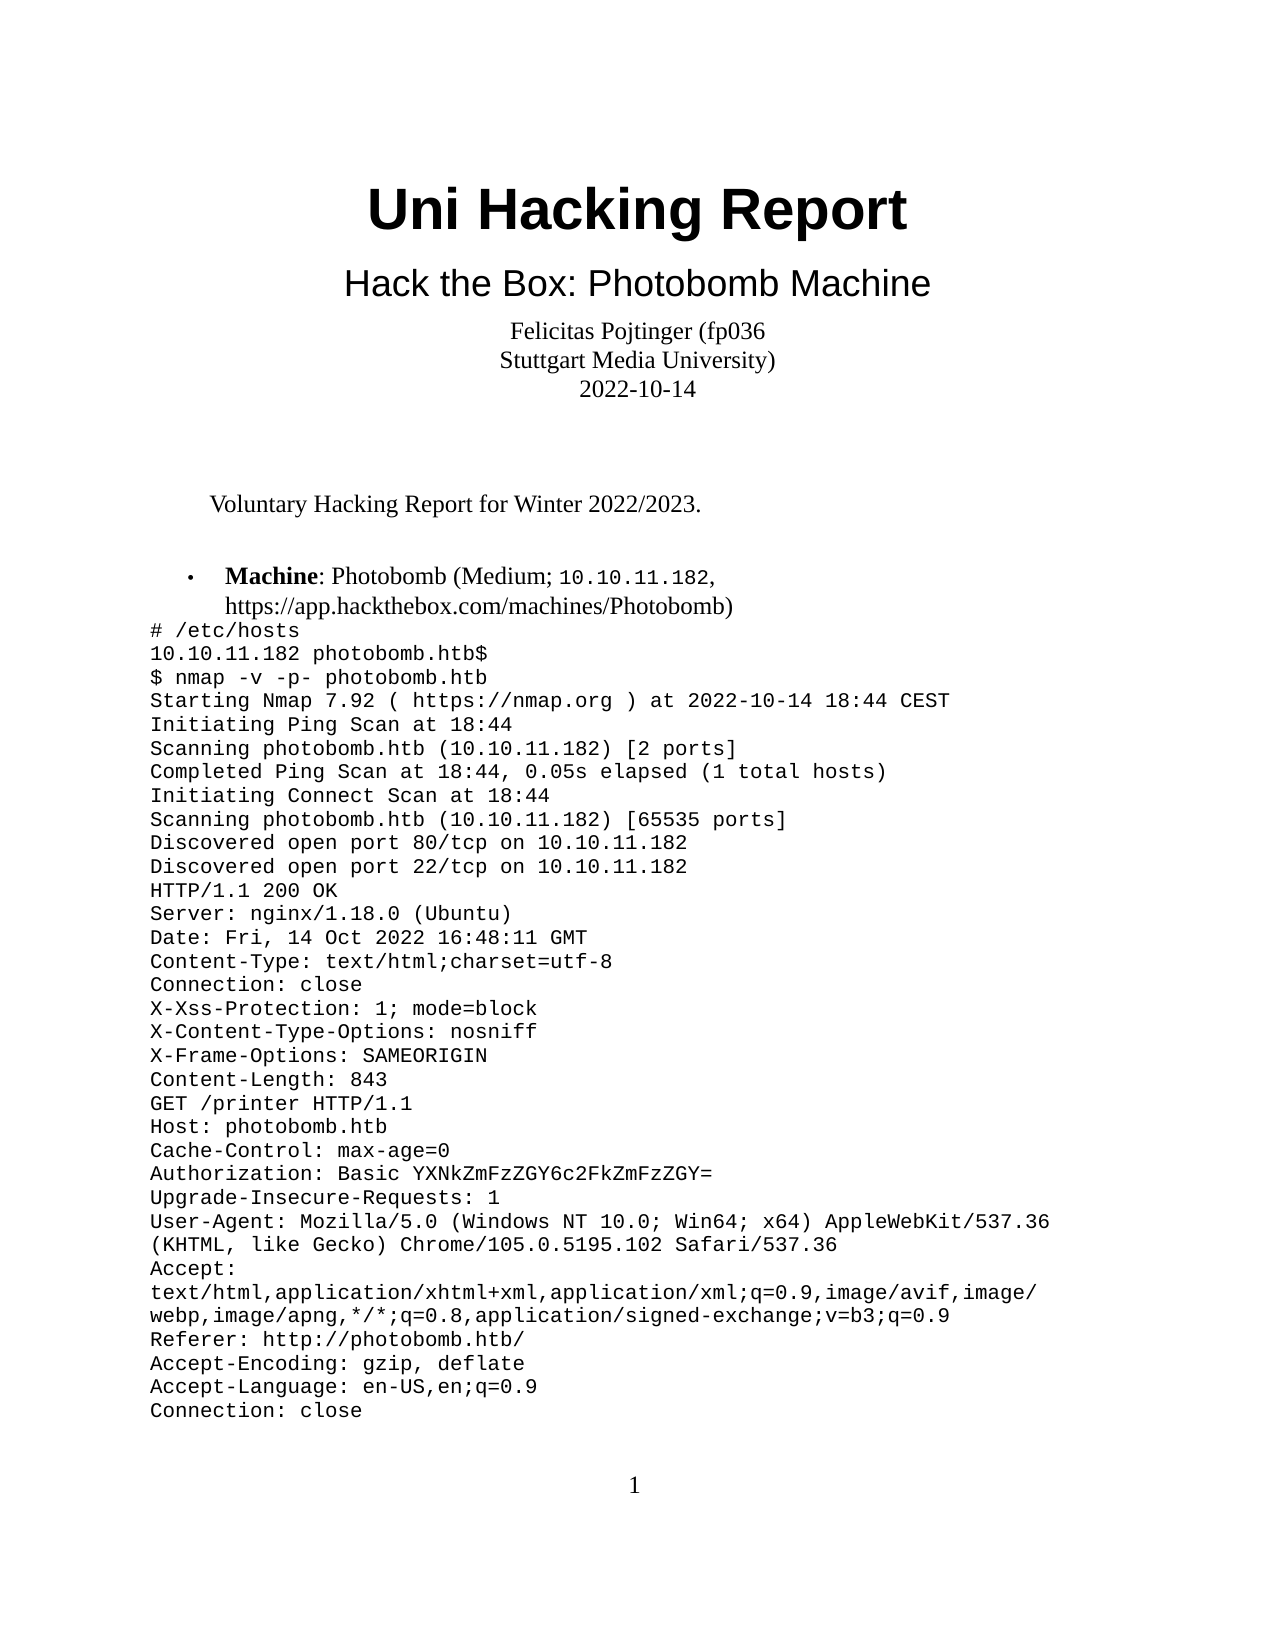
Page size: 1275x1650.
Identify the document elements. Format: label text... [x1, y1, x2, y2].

text Upgrade-Insecure-Requests: 1 [150, 1187, 1125, 1211]
text Date: Fri, 14 Oct 2022 16:48:11 GMT [150, 927, 1125, 951]
text Scanning photobomb.htb (10.10.11.182) [65535 ports] [150, 809, 1125, 832]
text $ nmap -v -p- photobomb.htb [150, 667, 1125, 691]
text Referer: http://photobomb.htb/ [150, 1329, 1125, 1353]
text Cache-Control: max-age=0 [150, 1140, 1125, 1163]
text X-Content-Type-Options: nosniff [150, 1022, 1125, 1045]
list Machine: Photobomb (Medium; 10.10.11.182, https://app.hackthebox.com/machines/Photobomb) [187, 561, 1125, 619]
text Discovered open port 80/tcp on 10.10.11.182 [150, 832, 1125, 856]
text Authorization: Basic YXNkZmFzZGY6c2FkZmFzZGY= [150, 1163, 1125, 1187]
text 10.10.11.182 photobomb.htb$ [150, 643, 1125, 667]
text Completed Ping Scan at 18:44, 0.05s elapsed (1 total hosts) [150, 761, 1125, 785]
text Accept-Encoding: gzip, deflate [150, 1353, 1125, 1376]
text X-Frame-Options: SAMEORIGIN [150, 1045, 1125, 1069]
text Content-Length: 843 [150, 1069, 1125, 1092]
text Initiating Connect Scan at 18:44 [150, 785, 1125, 809]
text X-Xss-Protection: 1; mode=block [150, 998, 1125, 1022]
text Connection: close [150, 974, 1125, 998]
text Felicitas Pojtinger (fp036 [150, 316, 1125, 345]
text Content-Type: text/html;charset=utf-8 [150, 951, 1125, 974]
text Starting Nmap 7.92 ( https://nmap.org ) at 2022-10-14 18:44 CEST [150, 691, 1125, 714]
text Discovered open port 22/tcp on 10.10.11.182 [150, 856, 1125, 880]
text HTTP/1.1 200 OK [150, 880, 1125, 903]
text Scanning photobomb.htb (10.10.11.182) [2 ports] [150, 738, 1125, 761]
title Uni Hacking Report [150, 175, 1125, 242]
text Voluntary Hacking Report for Winter 2022/2023. [209, 489, 1066, 517]
subtitle Hack the Box: Photobomb Machine [150, 261, 1125, 304]
text Stuttgart Media University) [150, 345, 1125, 374]
text GET /printer HTTP/1.1 [150, 1092, 1125, 1116]
text # /etc/hosts [150, 619, 1125, 643]
text Accept-Language: en-US,en;q=0.9 [150, 1376, 1125, 1400]
text Initiating Ping Scan at 18:44 [150, 714, 1125, 738]
text Server: nginx/1.18.0 (Ubuntu) [150, 903, 1125, 927]
text Host: photobomb.htb [150, 1116, 1125, 1140]
text 2022-10-14 [150, 374, 1125, 403]
text User-Agent: Mozilla/5.0 (Windows NT 10.0; Win64; x64) AppleWebKit/537.36 (KHTML, like Gecko) Chrome/105.0.5195.102 Safari/537.36 [150, 1211, 1125, 1258]
text Connection: close [150, 1400, 1125, 1423]
text Accept: text/html,application/xhtml+xml,application/xml;q=0.9,image/avif,image/webp,image/apng,*/*;q=0.8,application/signed-exchange;v=b3;q=0.9 [150, 1258, 1125, 1329]
